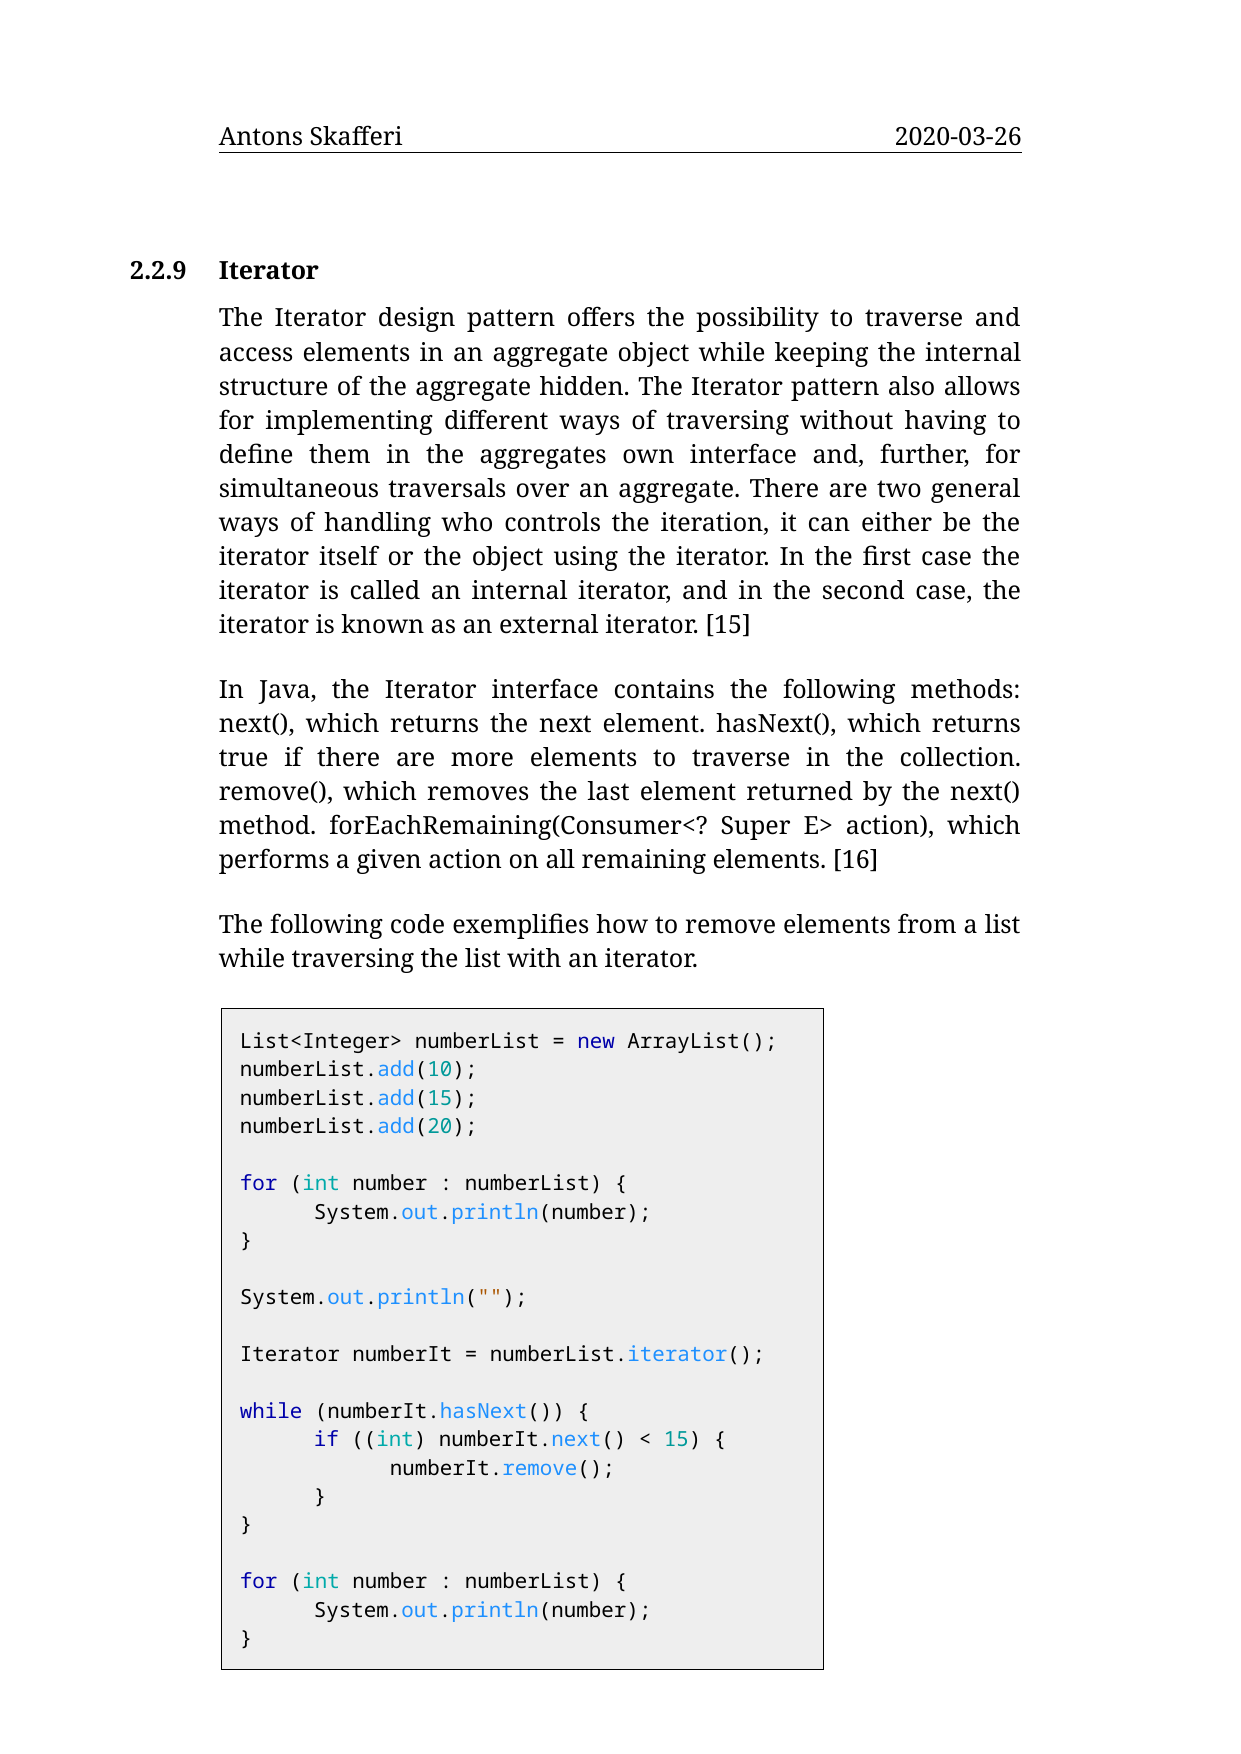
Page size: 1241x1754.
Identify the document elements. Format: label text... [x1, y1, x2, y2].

text The following code exemplifies how to remove elements from a list while traversing the list with an iterator. [218, 907, 1022, 975]
text In Java, the Iterator interface contains the following methods: next(), which returns the next element. hasNext(), which returns true if there are more elements to traverse in the collection. remove(), which removes the last element returned by the next() method. forEachRemaining(Consumer<? Super E> action), which performs a given action on all remaining elements. [16] [218, 671, 1022, 876]
text The Iterator design pattern offers the possibility to traverse and access elements in an aggregate object while keeping the internal structure of the aggregate hidden. The Iterator pattern also allows for implementing different ways of traversing without having to define them in the aggregates own interface and, further, for simultaneous traversals over an aggregate. There are two general ways of handling who controls the iteration, it can either be the iterator itself or the object using the iterator. In the first case the iterator is called an internal iterator, and in the second case, the iterator is known as an external iterator. [15] [218, 300, 1022, 641]
subtitle Iterator [130, 253, 1022, 287]
